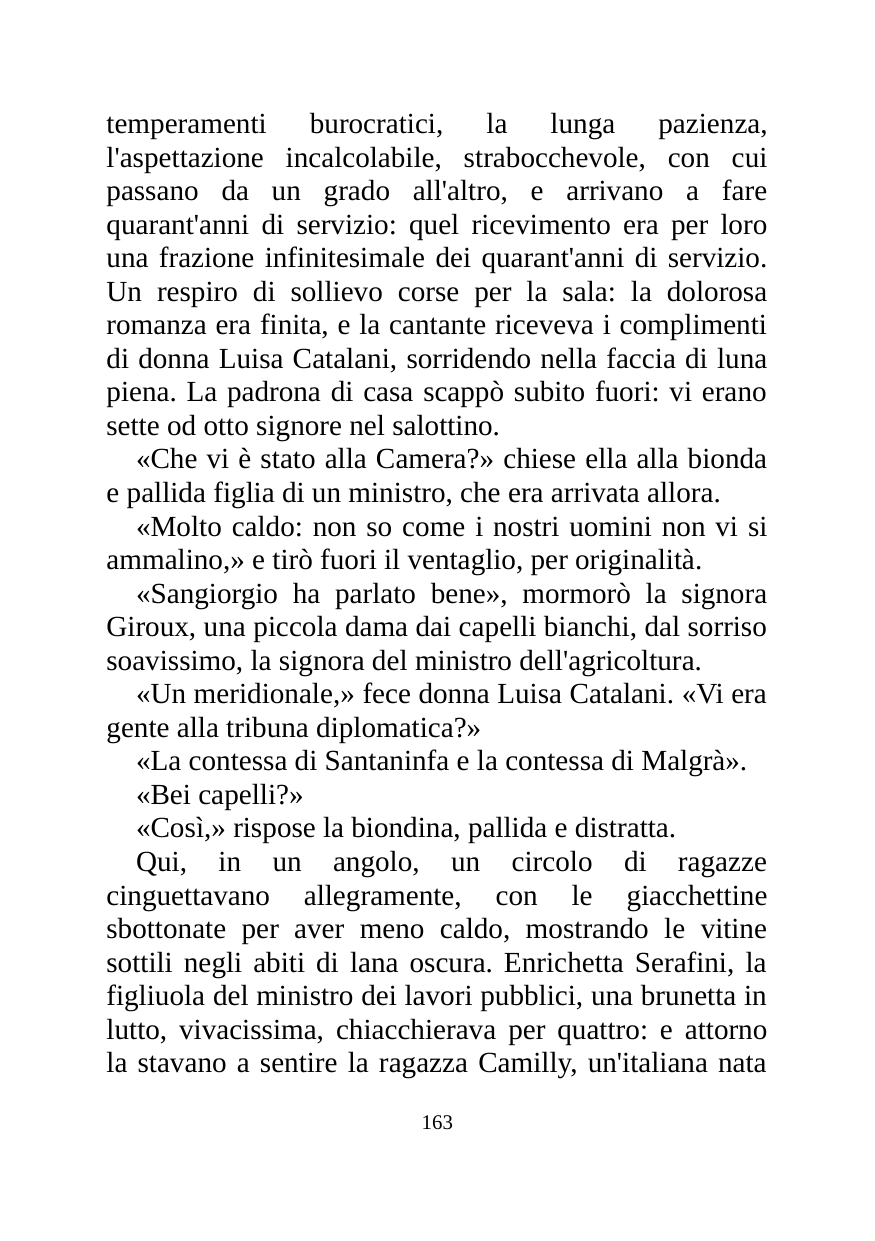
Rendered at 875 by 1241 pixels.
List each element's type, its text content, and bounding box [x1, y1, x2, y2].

text temperamenti burocratici, la lunga pazienza, l'aspettazione incalcolabile, strabocchevole, con cui passano da un grado all'altro, e arrivano a fare quarant'anni di servizio: quel ricevimento era per loro una frazione infinitesimale dei quarant'anni di servizio. Un respiro di sollievo corse per la sala: la dolorosa romanza era finita, e la cantante riceveva i complimenti di donna Luisa Catalani, sorridendo nella faccia di luna piena. La padrona di casa scappò subito fuori: vi erano sette od otto signore nel salottino. [106, 106, 768, 442]
text «Così,» rispose la biondina, pallida e distratta. [106, 811, 768, 844]
text «Che vi è stato alla Camera?» chiese ella alla bionda e pallida figlia di un ministro, che era arrivata allora. [106, 442, 768, 509]
text «La contessa di Santaninfa e la contessa di Malgrà». [106, 743, 768, 777]
text «Un meridionale,» fece donna Luisa Catalani. «Vi era gente alla tribuna diplomatica?» [106, 676, 768, 743]
text «Sangiorgio ha parlato bene», mormorò la signora Giroux, una piccola dama dai capelli bianchi, dal sorriso soavissimo, la signora del ministro dell'agricoltura. [106, 576, 768, 676]
text «Bei capelli?» [106, 777, 768, 811]
text «Molto caldo: non so come i nostri uomini non vi si ammalino,» e tirò fuori il ventaglio, per originalità. [106, 509, 768, 576]
text Qui, in un angolo, un circolo di ragazze cinguettavano allegramente, con le giacchettine sbottonate per aver meno caldo, mostrando le vitine sottili negli abiti di lana oscura. Enrichetta Serafini, la figliuola del ministro dei lavori pubblici, una brunetta in lutto, vivacissima, chiacchierava per quattro: e attorno la stavano a sentire la ragazza Camilly, un'italiana nata [106, 844, 768, 1079]
